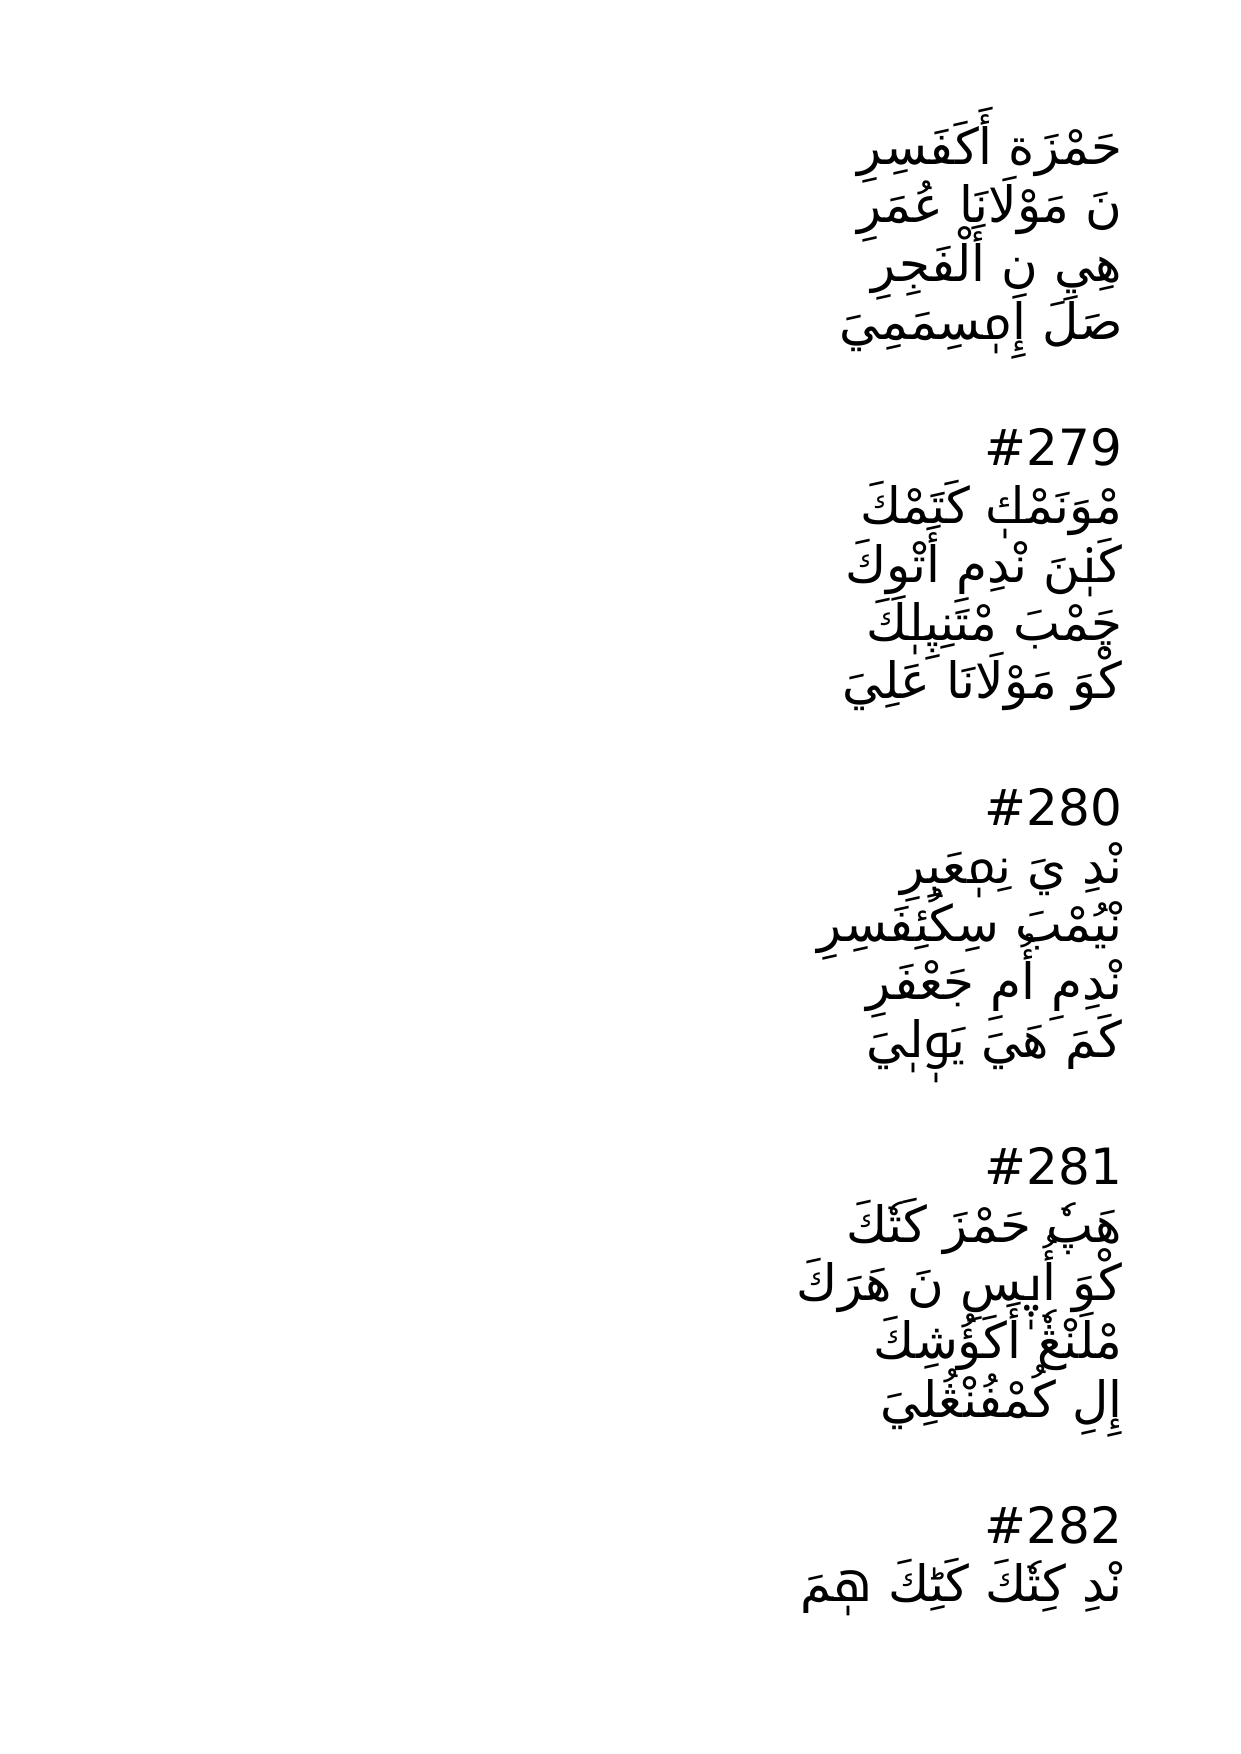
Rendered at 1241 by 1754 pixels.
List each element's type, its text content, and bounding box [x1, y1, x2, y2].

text كْوَ مَوْلَانَا عَلِيَ [118, 652, 1122, 710]
text #282 [118, 1497, 1122, 1555]
text نْدِ كِتٗكَ كَٹِكَ هٖمَ [118, 1555, 1122, 1613]
text هَپٗ حَمْزَ كَتٗكَ [118, 1196, 1122, 1254]
text نْدِ يَ نِمٖعَبِرِ [118, 837, 1122, 895]
text هِيِ نِ أَلْفَجِرِ [118, 234, 1122, 293]
text حَمْزَة أَكَفَسِرِ [118, 118, 1122, 176]
text كْوَ أُپٖسِ نَ هَرَكَ [118, 1254, 1122, 1312]
text نْيُمْبَ سِكُئِفَسِرِ [118, 895, 1122, 953]
text نَ مَوْلَانَا عُمَرِ [118, 176, 1122, 234]
text إِلِ كُمْفُنْڠُلِيَ [118, 1371, 1122, 1429]
text #279 [118, 419, 1122, 477]
text مْلَنْڠٗ أَكَؤُشِكَ [118, 1312, 1122, 1371]
text كَمَ هَيَ يَوٖلٖيَ [118, 1011, 1122, 1069]
text #280 [118, 778, 1122, 837]
text #281 [118, 1138, 1122, 1196]
text صَلَ إِمٖسِمَمِيَ [118, 293, 1122, 351]
text كَنٖنَ نْدِمِ أَتْوِكَ [118, 536, 1122, 594]
text مْوَنَمْكٖ كَتَمْكَ [118, 477, 1122, 536]
text نْدِمِ أُمِ جَعْفَرِ [118, 953, 1122, 1011]
text چَمْبَ مْتَنِپِلٖكَ [118, 594, 1122, 652]
